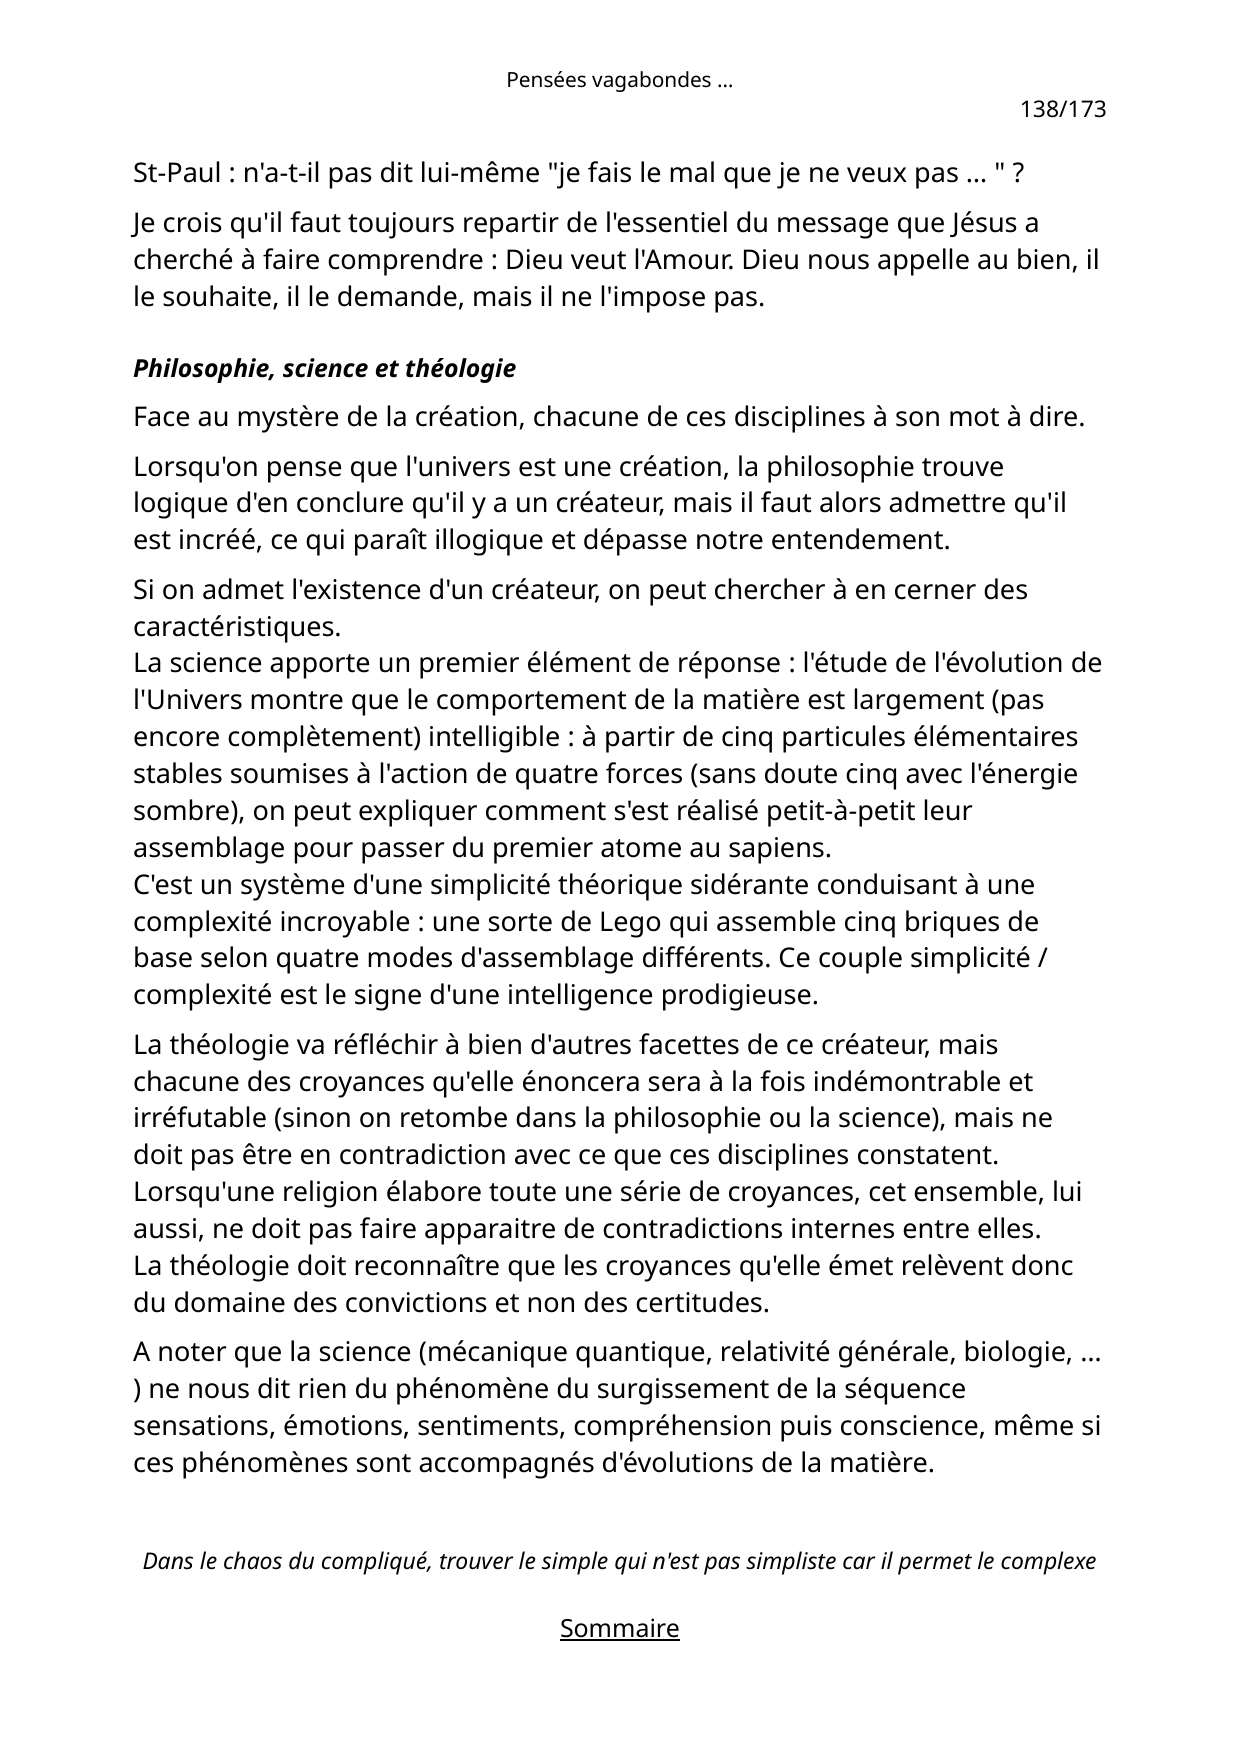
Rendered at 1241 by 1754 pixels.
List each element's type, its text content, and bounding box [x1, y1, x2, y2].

text St-Paul : n'a-t-il pas dit lui-même "je fais le mal que je ne veux pas … " ? [133, 154, 1107, 191]
text A noter que la science (mécanique quantique, relativité générale, biologie, … ) ne nous dit rien du phénomène du surgissement de la séquence sensations, émotions, sentiments, compréhension puis conscience, même si ces phénomènes sont accompagnés d'évolutions de la matière. [133, 1333, 1107, 1480]
text Si on admet l'existence d'un créateur, on peut chercher à en cerner des caractéristiques. La science apporte un premier élément de réponse : l'étude de l'évolution de l'Univers montre que le comportement de la matière est largement (pas encore complètement) intelligible : à partir de cinq particules élémentaires stables soumises à l'action de quatre forces (sans doute cinq avec l'énergie sombre), on peut expliquer comment s'est réalisé petit-à-petit leur assemblage pour passer du premier atome au sapiens. C'est un système d'une simplicité théorique sidérante conduisant à une complexité incroyable : une sorte de Lego qui assemble cinq briques de base selon quatre modes d'assemblage différents. Ce couple simplicité / complexité est le signe d'une intelligence prodigieuse. [133, 570, 1107, 1013]
text Lorsqu'on pense que l'univers est une création, la philosophie trouve logique d'en conclure qu'il y a un créateur, mais il faut alors admettre qu'il est incréé, ce qui paraît illogique et dépasse notre entendement. [133, 447, 1107, 558]
subtitle Philosophie, science et théologie [133, 351, 1107, 385]
text Face au mystère de la création, chacune de ces disciplines à son mot à dire. [133, 398, 1107, 434]
text Je crois qu'il faut toujours repartir de l'essentiel du message que Jésus a cherché à faire comprendre : Dieu veut l'Amour. Dieu nous appelle au bien, il le souhaite, il le demande, mais il ne l'impose pas. [133, 203, 1107, 314]
text La théologie va réfléchir à bien d'autres facettes de ce créateur, mais chacune des croyances qu'elle énoncera sera à la fois indémontrable et irréfutable (sinon on retombe dans la philosophie ou la science), mais ne doit pas être en contradiction avec ce que ces disciplines constatent. Lorsqu'une religion élabore toute une série de croyances, cet ensemble, lui aussi, ne doit pas faire apparaitre de contradictions internes entre elles. La théologie doit reconnaître que les croyances qu'elle émet relèvent donc du domaine des convictions et non des certitudes. [133, 1025, 1107, 1320]
